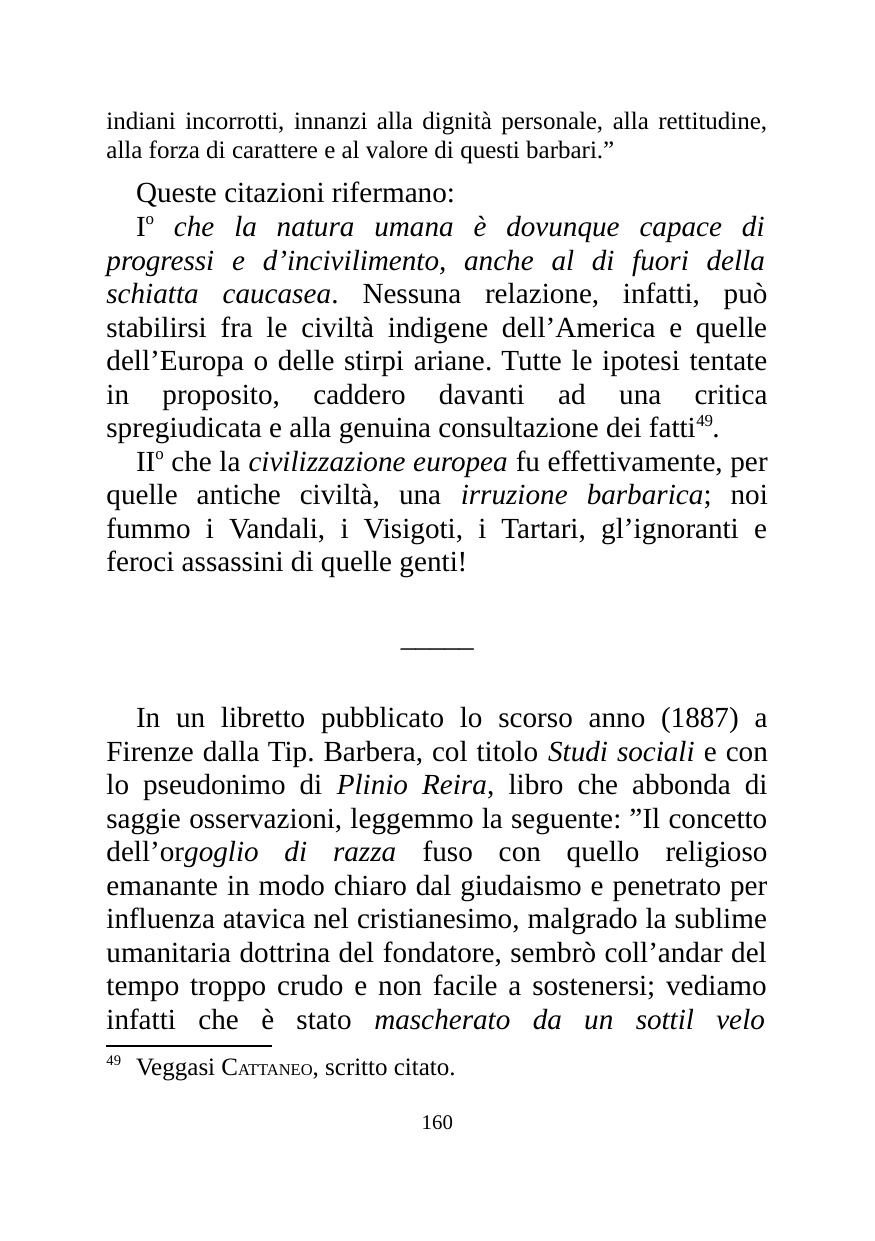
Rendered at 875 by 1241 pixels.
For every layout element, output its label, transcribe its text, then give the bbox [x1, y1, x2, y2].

text _____ [106, 619, 768, 653]
text IIo che la civilizzazione europea fu effettivamente, per quelle antiche civiltà, una irruzione barbarica; noi fummo i Vandali, i Visigoti, i Tartari, gl’ignoranti e feroci assassini di quelle genti! [106, 444, 768, 578]
text Veggasi Cattaneo, scritto citato. [106, 1052, 768, 1080]
text Queste citazioni rifermano: [106, 176, 768, 209]
text Io che la natura umana è dovunque capace di progressi e d’incivilimento, anche al di fuori della schiatta caucasea. Nessuna relazione, infatti, può stabilirsi fra le civiltà indigene dell’America e quelle dell’Europa o delle stirpi ariane. Tutte le ipotesi tentate in proposito, caddero davanti ad una critica spregiudicata e alla genuina consultazione dei fatti. [106, 209, 768, 444]
text indiani incorrotti, innanzi alla dignità personale, alla rettitudine, alla forza di carattere e al valore di questi barbari.” [106, 106, 768, 164]
text In un libretto pubblicato lo scorso anno (1887) a Firenze dalla Tip. Barbera, col titolo Studi sociali e con lo pseudonimo di Plinio Reira, libro che abbonda di saggie osservazioni, leggemmo la seguente: ”Il concetto dell’orgoglio di razza fuso con quello religioso emanante in modo chiaro dal giudaismo e penetrato per influenza atavica nel cristianesimo, malgrado la sublime umanitaria dottrina del fondatore, sembrò coll’andar del tempo troppo crudo e non facile a sostenersi; vediamo infatti che è stato mascherato da un sottil velo [106, 700, 768, 1036]
